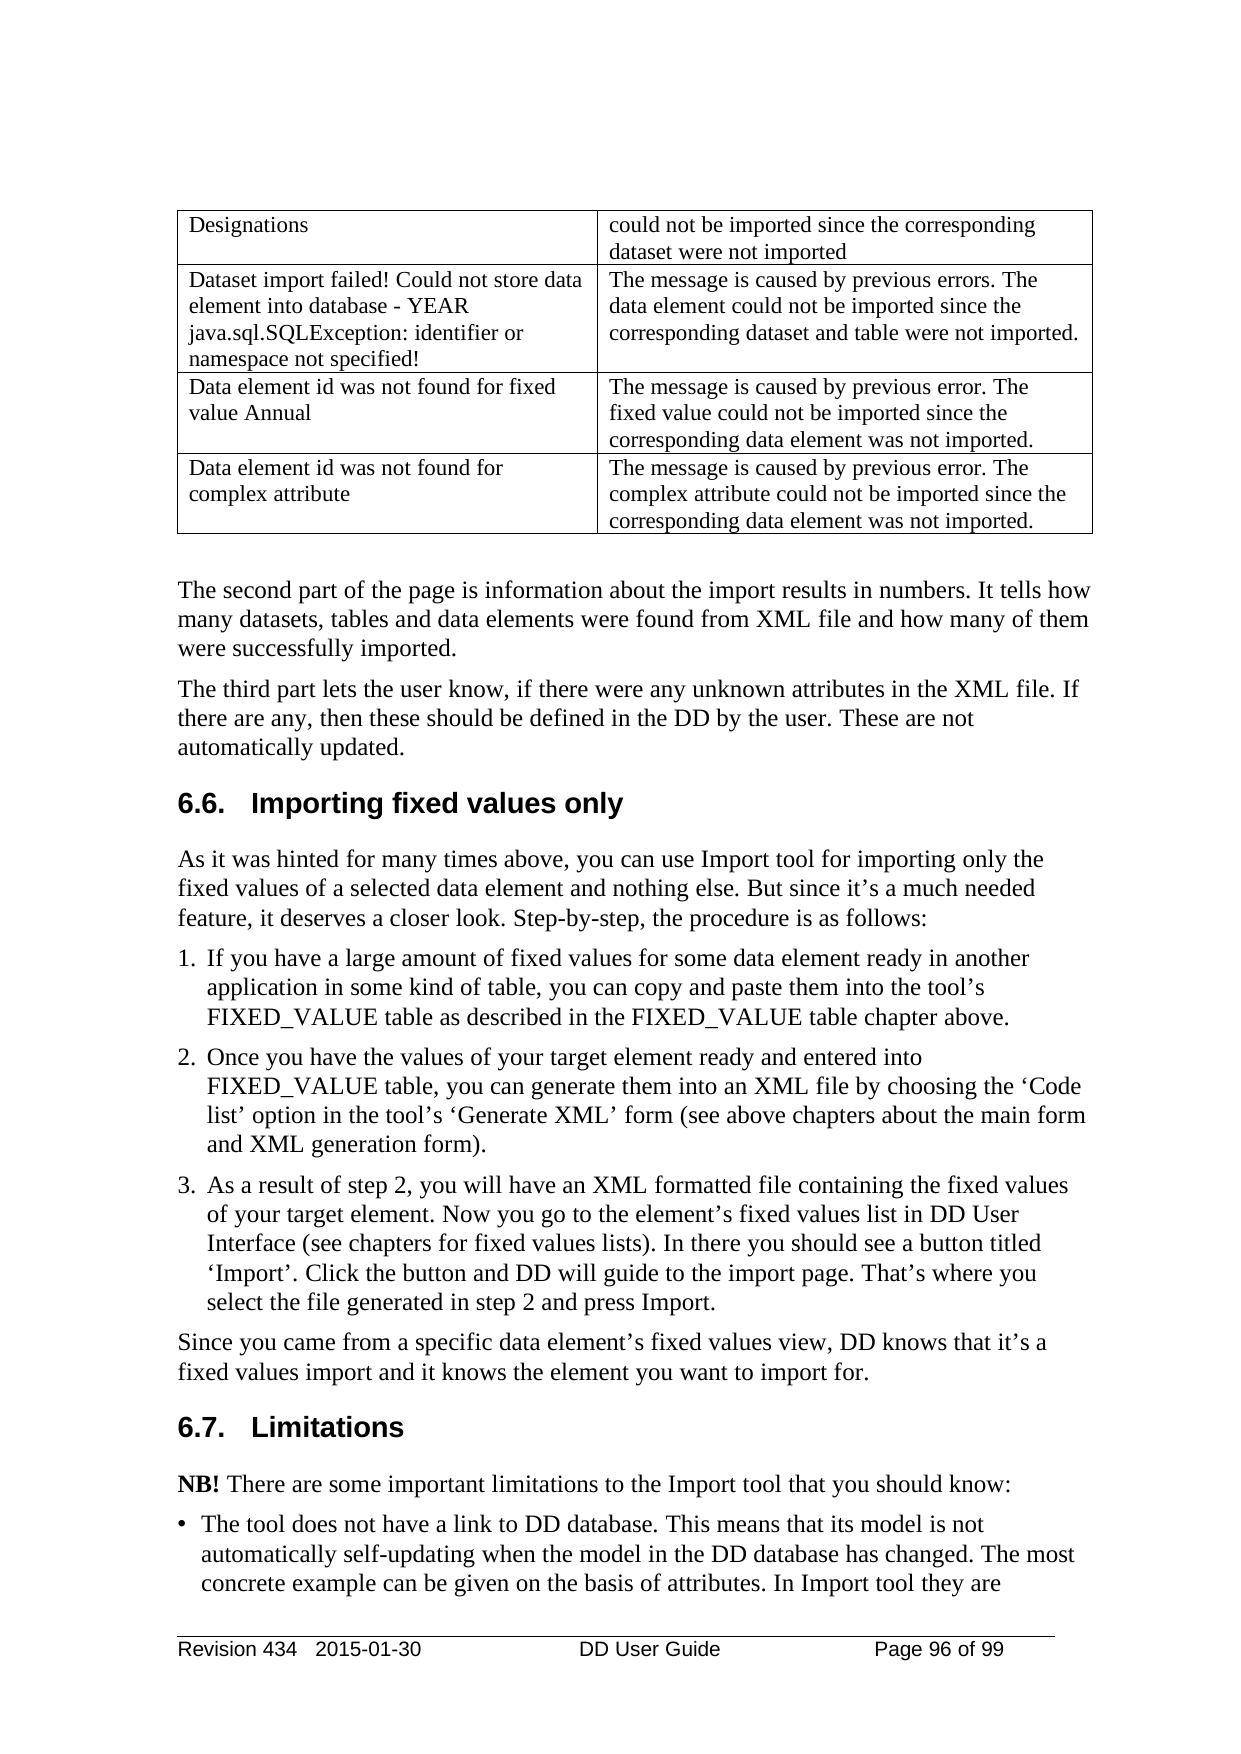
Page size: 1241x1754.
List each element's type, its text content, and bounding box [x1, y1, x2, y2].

table_cell Data element id was not found for complex attribute [178, 454, 597, 533]
text Since you came from a specific data element’s fixed values view, DD knows that it’s a fixed values import and it knows the element you want to import for. [177, 1327, 1092, 1385]
text As it was hinted for many times above, you can use Import tool for importing only the fixed values of a selected data element and nothing else. But since it’s a much needed feature, it deserves a closer look. Step-by-step, the procedure is as follows: [177, 844, 1092, 931]
table_cell Data element id was not found for fixed value Annual [178, 373, 597, 452]
table_cell The message is caused by previous errors. The data element could not be imported since the corresponding dataset and table were not imported. [598, 265, 1092, 372]
list Once you have the values of your target element ready and entered into FIXED_VALUE table, you can generate them into an XML file by choosing the ‘Code list’ option in the tool’s ‘Generate XML’ form (see above chapters about the main form and XML generation form). [177, 1042, 1092, 1158]
table_cell could not be imported since the corresponding dataset were not imported [598, 211, 1092, 264]
table_cell Dataset import failed! Could not store data element into database - YEAR java.sql.SQLException: identifier or namespace not specified! [178, 265, 597, 372]
subtitle Limitations [177, 1410, 1092, 1444]
text The second part of the page is information about the import results in numbers. It tells how many datasets, tables and data elements were found from XML file and how many of them were successfully imported. [177, 575, 1092, 662]
subtitle Importing fixed values only [177, 786, 1092, 819]
table_cell Designations [178, 211, 597, 264]
table_cell The message is caused by previous error. The complex attribute could not be imported since the corresponding data element was not imported. [598, 454, 1092, 533]
table_cell The message is caused by previous error. The fixed value could not be imported since the corresponding data element was not imported. [598, 373, 1092, 452]
list If you have a large amount of fixed values for some data element ready in another application in some kind of table, you can copy and paste them into the tool’s FIXED_VALUE table as described in the FIXED_VALUE table chapter above. [177, 943, 1092, 1030]
list The tool does not have a link to DD database. This means that its model is not automatically self-updating when the model in the DD database has changed. The most concrete example can be given on the basis of attributes. In Import tool they are [177, 1509, 1092, 1597]
text The third part lets the user know, if there were any unknown attributes in the XML file. If there are any, then these should be defined in the DD by the user. These are not automatically updated. [177, 674, 1092, 761]
text NB! There are some important limitations to the Import tool that you should know: [177, 1468, 1092, 1498]
list As a result of step 2, you will have an XML formatted file containing the fixed values of your target element. Now you go to the element’s fixed values list in DD User Interface (see chapters for fixed values lists). In there you should see a button titled ‘Import’. Click the button and DD will guide to the import page. That’s where you select the file generated in step 2 and press Import. [177, 1170, 1092, 1316]
